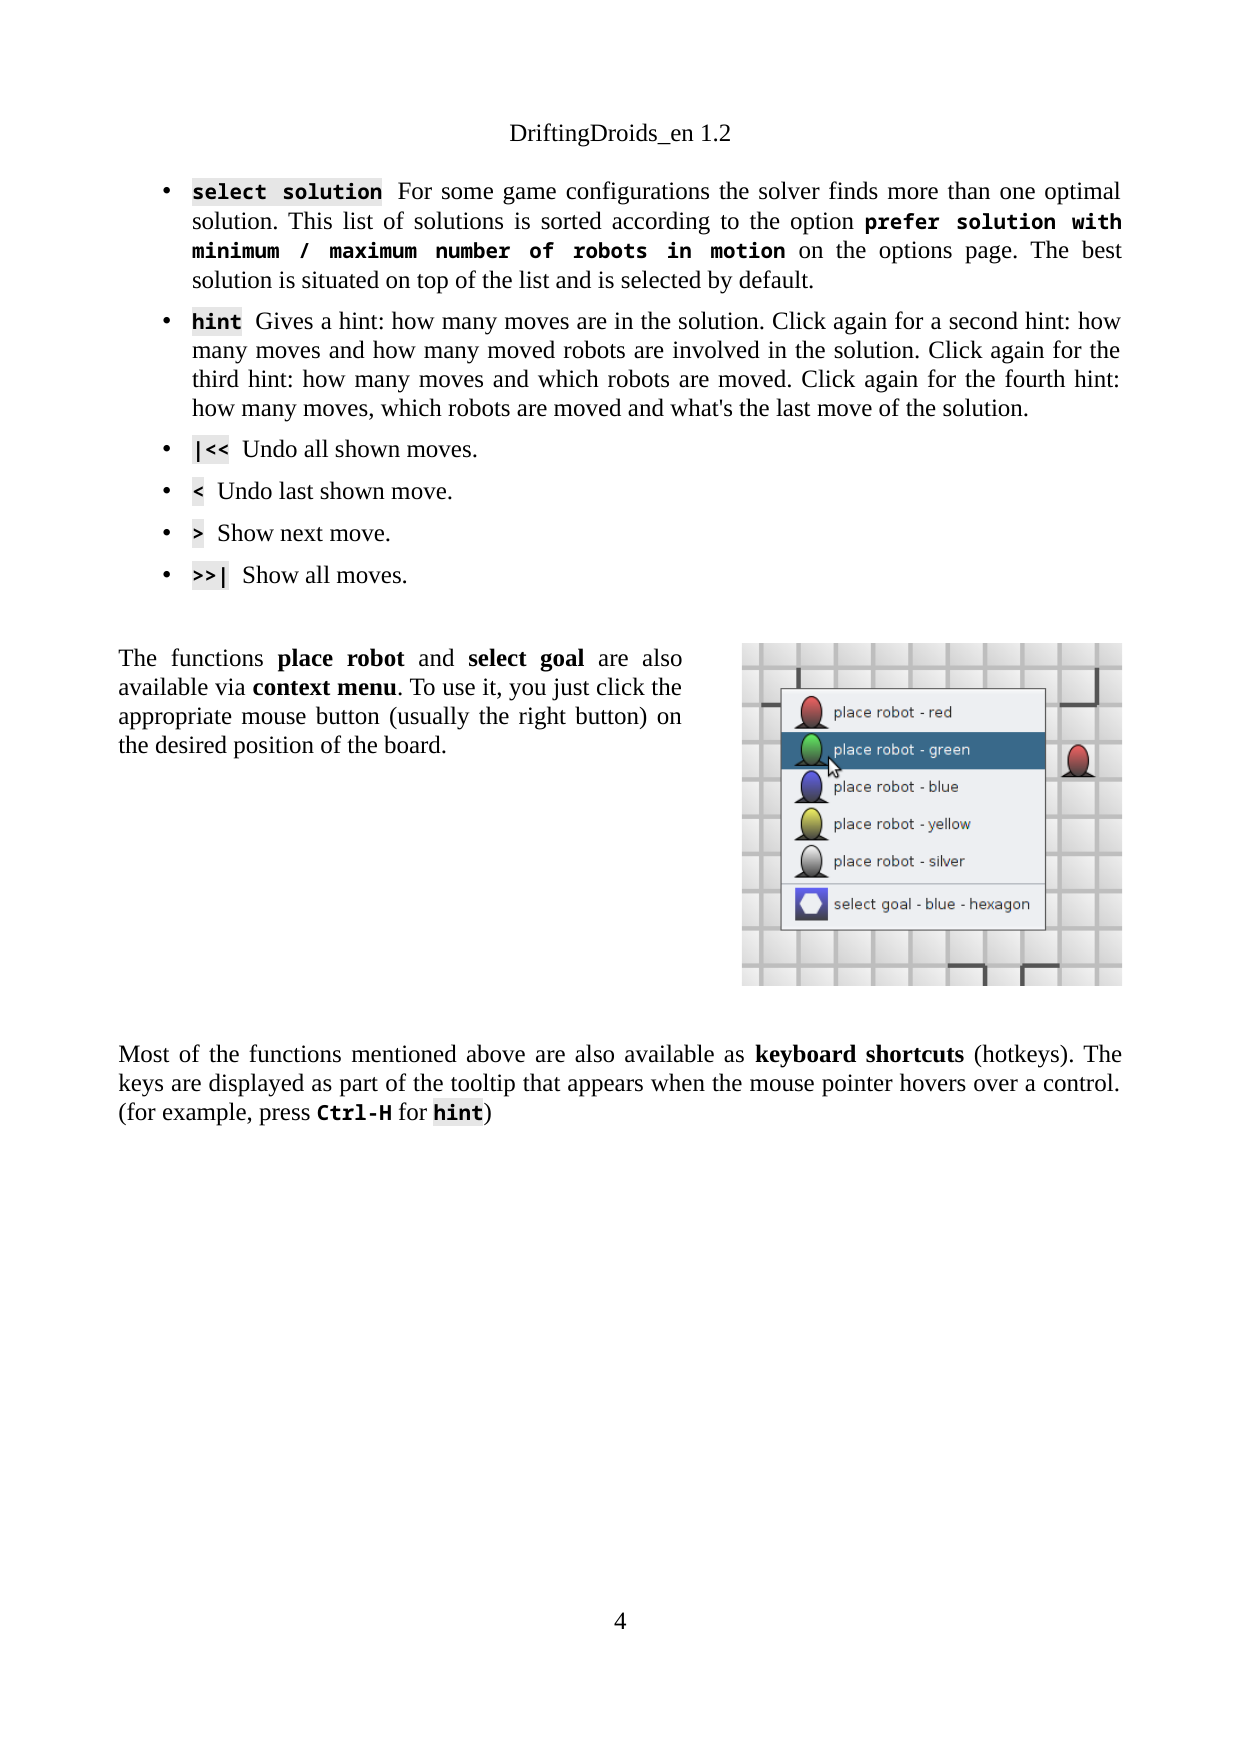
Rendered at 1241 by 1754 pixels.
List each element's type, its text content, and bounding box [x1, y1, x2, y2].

list >>| Show all moves. [162, 560, 1122, 590]
text Most of the functions mentioned above are also available as keyboard shortcuts (hotkeys). The keys are displayed as part of the tooltip that appears when the mouse pointer hovers over a control. (for example, press Ctrl-H for hint) [118, 1039, 1122, 1126]
list hint Gives a hint: how many moves are in the solution. Click again for a second hint: how many moves and how many moved robots are involved in the solution. Click again for the third hint: how many moves and which robots are moved. Click again for the fourth hint: how many moves, which robots are moved and what's the last move of the solution. [162, 306, 1122, 422]
picture [741, 643, 1123, 986]
list |<< Undo all shown moves. [162, 434, 1122, 464]
list < Undo last shown move. [162, 476, 1122, 506]
list > Show next move. [162, 518, 1122, 548]
list select solution For some game configurations the solver finds more than one optimal solution. This list of solutions is sorted according to the option prefer solution with minimum / maximum number of robots in motion on the options page. The best solution is situated on top of the list and is selected by default. [162, 176, 1122, 293]
text The functions place robot and select goal are also available via context menu. To use it, you just click the appropriate mouse button (usually the right button) on the desired position of the board. [118, 643, 741, 986]
